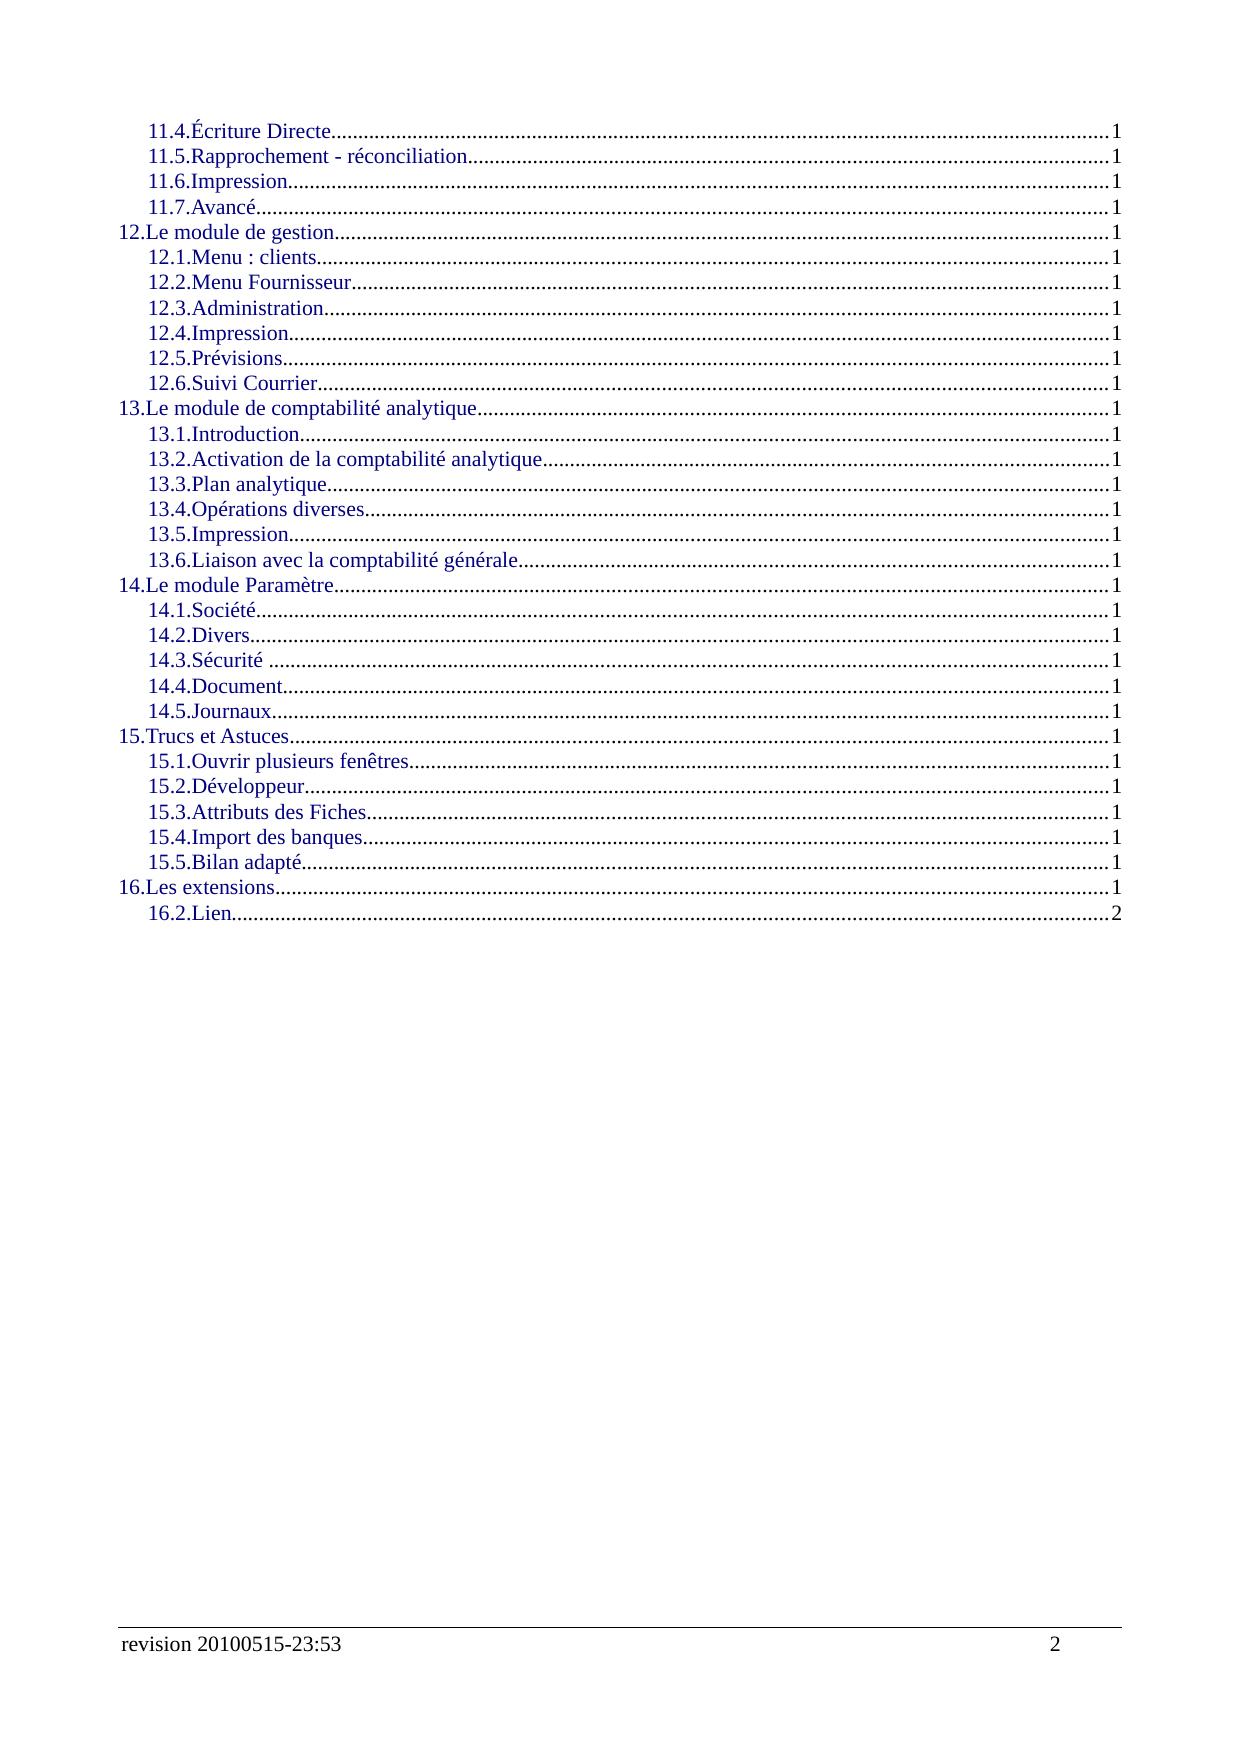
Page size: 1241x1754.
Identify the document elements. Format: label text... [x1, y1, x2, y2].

text 11.7.Avancé 1 [148, 194, 1122, 219]
text 14.1.Société 1 [148, 597, 1122, 622]
text 16.2.Lien 2 [148, 899, 1122, 925]
text 13.4.Opérations diverses 1 [148, 496, 1122, 521]
text 14.2.Divers 1 [148, 622, 1122, 647]
text 15.Trucs et Astuces 1 [118, 723, 1122, 748]
text 13.5.Impression 1 [148, 521, 1122, 547]
text 14.3.Sécurité 1 [148, 647, 1122, 673]
text 12.Le module de gestion 1 [118, 219, 1122, 244]
text 12.4.Impression 1 [148, 320, 1122, 345]
text 14.Le module Paramètre 1 [118, 572, 1122, 597]
text 15.5.Bilan adapté 1 [148, 849, 1122, 874]
text 14.5.Journaux 1 [148, 698, 1122, 723]
text 12.6.Suivi Courrier 1 [148, 370, 1122, 395]
text 13.2.Activation de la comptabilité analytique 1 [148, 446, 1122, 471]
text 15.1.Ouvrir plusieurs fenêtres 1 [148, 748, 1122, 773]
text 13.3.Plan analytique 1 [148, 471, 1122, 496]
text 12.2.Menu Fournisseur 1 [148, 269, 1122, 294]
text 14.4.Document 1 [148, 673, 1122, 698]
text 12.1.Menu : clients 1 [148, 244, 1122, 269]
text 13.1.Introduction 1 [148, 421, 1122, 446]
text 11.5.Rapprochement - réconciliation 1 [148, 143, 1122, 168]
text 15.2.Développeur 1 [148, 773, 1122, 799]
text 13.6.Liaison avec la comptabilité générale 1 [148, 547, 1122, 572]
text 16.Les extensions 1 [118, 874, 1122, 899]
text 12.3.Administration 1 [148, 294, 1122, 320]
text 15.3.Attributs des Fiches 1 [148, 799, 1122, 824]
text 11.4.Écriture Directe 1 [148, 118, 1122, 143]
text 11.6.Impression 1 [148, 168, 1122, 194]
text 15.4.Import des banques 1 [148, 824, 1122, 849]
text 12.5.Prévisions 1 [148, 345, 1122, 370]
text 13.Le module de comptabilité analytique 1 [118, 395, 1122, 421]
